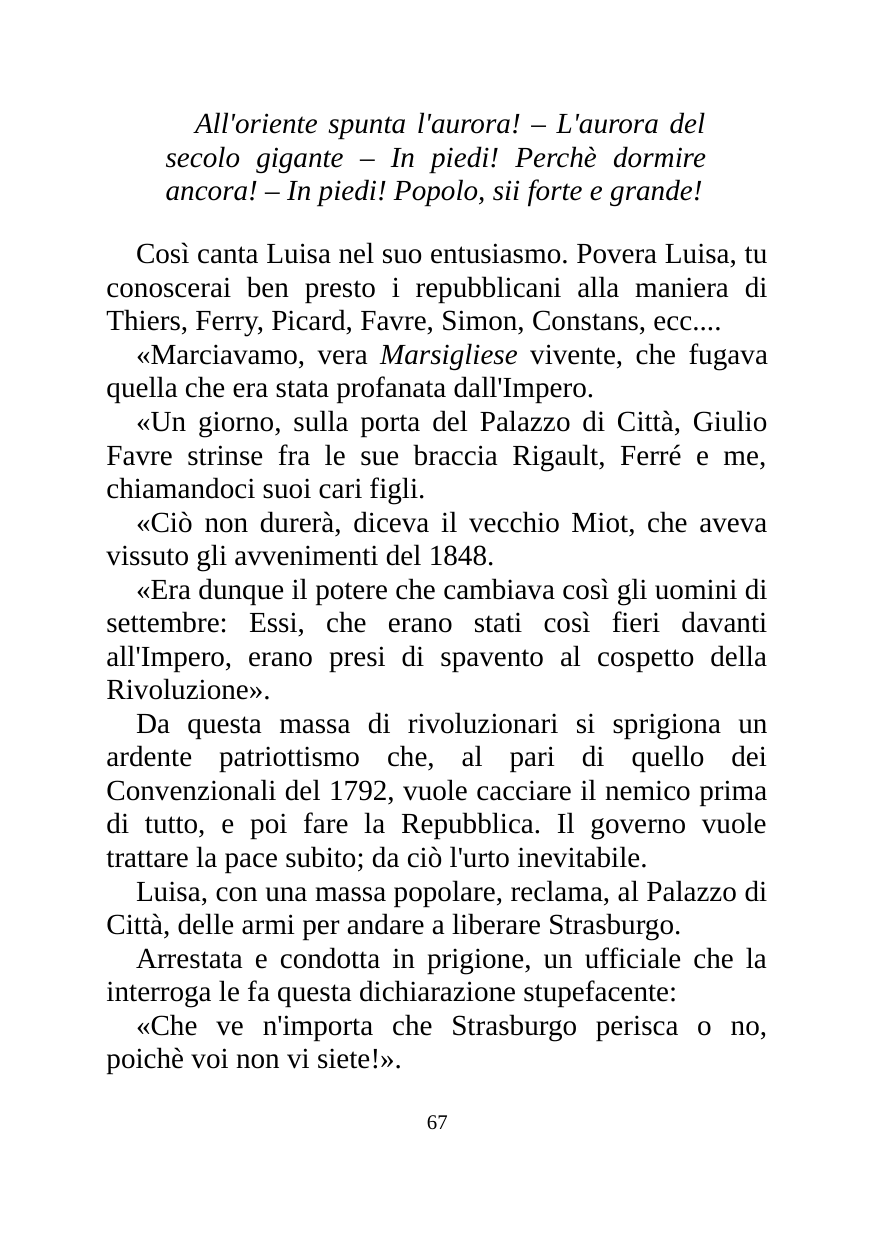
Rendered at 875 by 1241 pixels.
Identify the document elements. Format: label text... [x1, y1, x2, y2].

text Così canta Luisa nel suo entusiasmo. Povera Luisa, tu conoscerai ben presto i repubblicani alla maniera di Thiers, Ferry, Picard, Favre, Simon, Constans, ecc.... [106, 236, 768, 337]
text «Che ve n'importa che Strasburgo perisca o no, poichè voi non vi siete!». [106, 1008, 768, 1075]
text Luisa, con una massa popolare, reclama, al Palazzo di Città, delle armi per andare a liberare Strasburgo. [106, 874, 768, 941]
text Da questa massa di rivoluzionari si sprigiona un ardente patriottismo che, al pari di quello dei Convenzionali del 1792, vuole cacciare il nemico prima di tutto, e poi fare la Repubblica. Il governo vuole trattare la pace subito; da ciò l'urto inevitabile. [106, 706, 768, 874]
text All'oriente spunta l'aurora! – L'aurora del secolo gigante – In piedi! Perchè dormire ancora! – In piedi! Popolo, sii forte e grande! [165, 106, 709, 207]
text «Era dunque il potere che cambiava così gli uomini di settembre: Essi, che erano stati così fieri davanti all'Impero, erano presi di spavento al cospetto della Rivoluzione». [106, 572, 768, 706]
text «Ciò non durerà, diceva il vecchio Miot, che aveva vissuto gli avvenimenti del 1848. [106, 505, 768, 572]
text Arrestata e condotta in prigione, un ufficiale che la interroga le fa questa dichiarazione stupefacente: [106, 941, 768, 1008]
text «Marciavamo, vera Marsigliese vivente, che fugava quella che era stata profanata dall'Impero. [106, 337, 768, 404]
text «Un giorno, sulla porta del Palazzo di Città, Giulio Favre strinse fra le sue braccia Rigault, Ferré e me, chiamandoci suoi cari figli. [106, 404, 768, 505]
